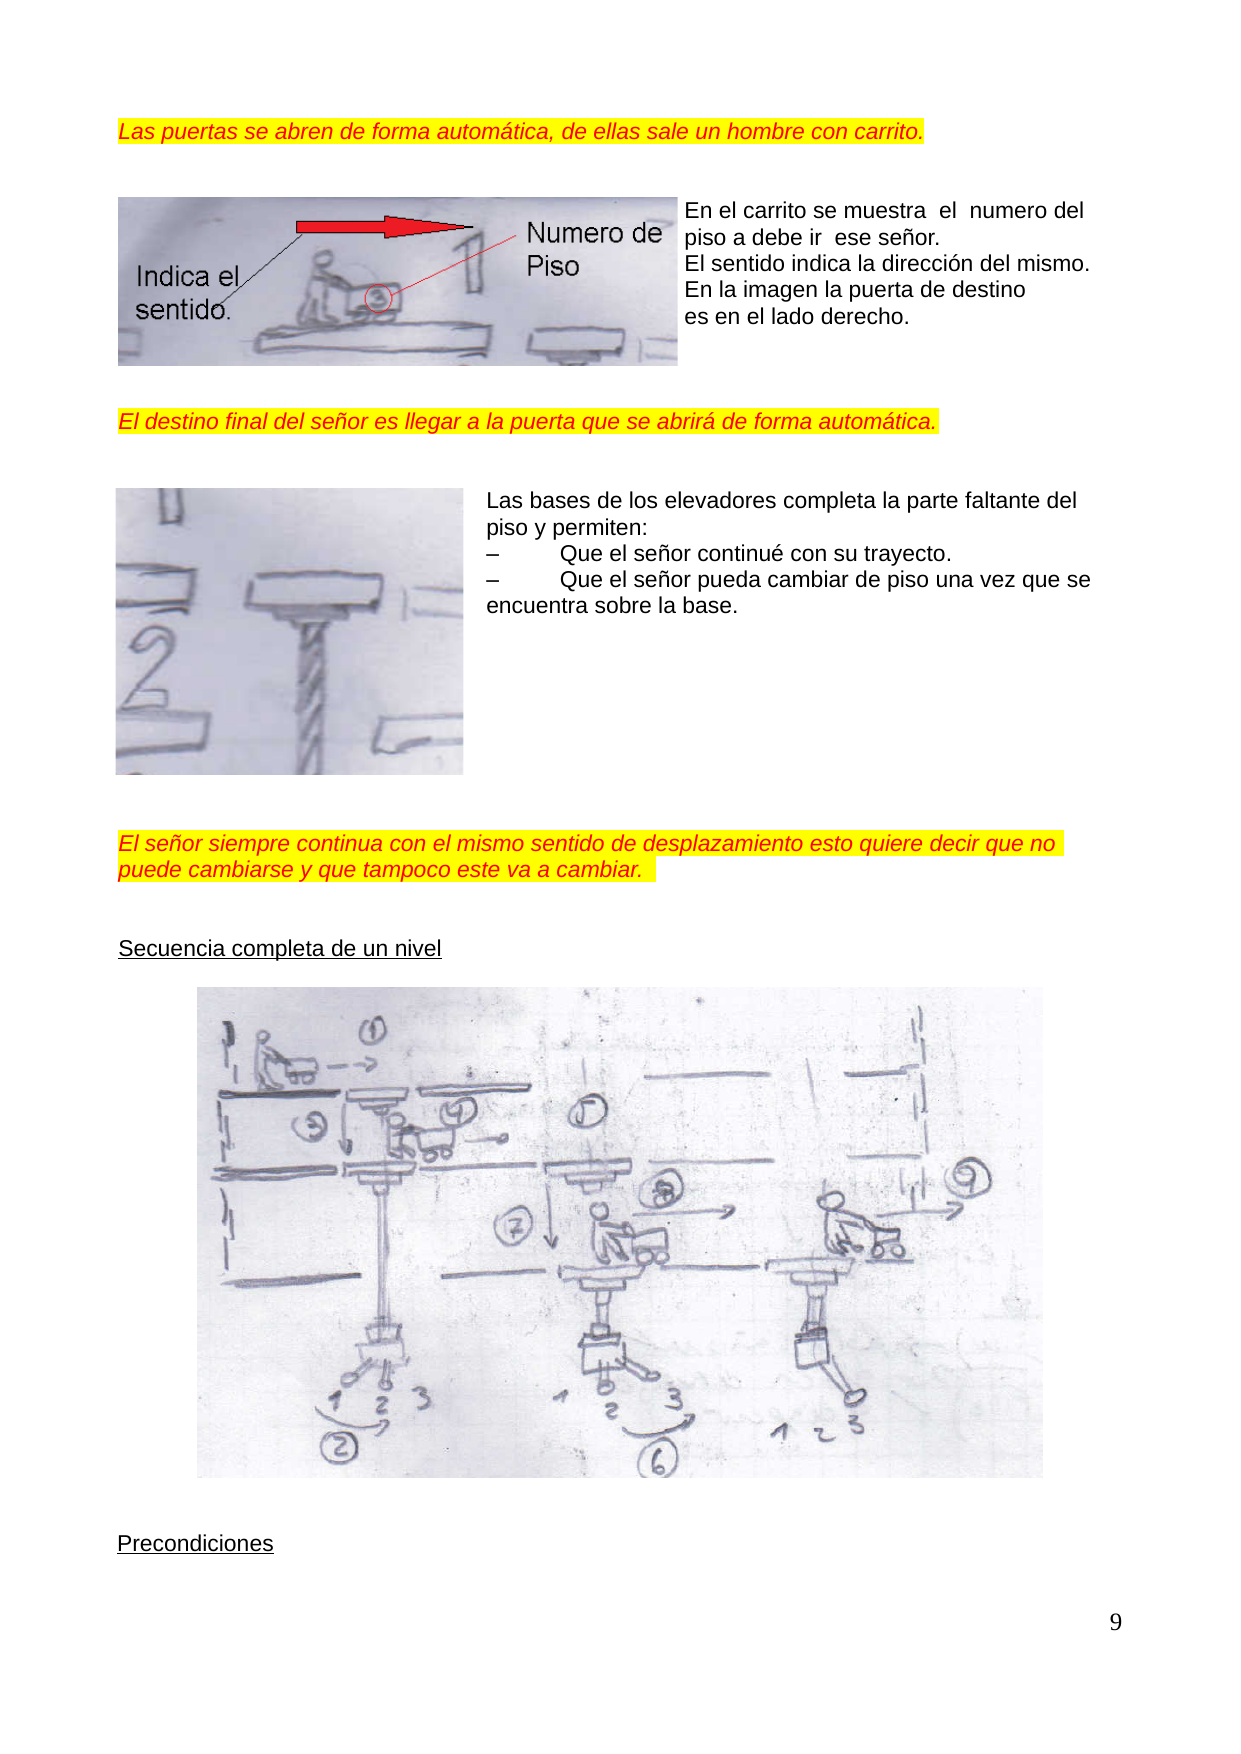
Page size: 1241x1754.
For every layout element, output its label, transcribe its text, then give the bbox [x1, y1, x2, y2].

text El señor siempre continua con el mismo sentido de desplazamiento esto quiere decir que no puede cambiarse y que tampoco este va a cambiar. [118, 830, 1122, 882]
text En la imagen la puerta de destino [678, 276, 1122, 303]
text Las puertas se abren de forma automática, de ellas sale un hombre con carrito. [118, 118, 1122, 144]
text Las bases de los elevadores completa la parte faltante del piso y permiten: [486, 487, 1122, 540]
list Precondiciones [117, 1530, 1122, 1557]
list Que el señor continué con su trayecto. [486, 540, 1122, 566]
text es en el lado derecho. [678, 303, 1122, 329]
text Secuencia completa de un nivel [118, 935, 1122, 961]
text El destino final del señor es llegar a la puerta que se abrirá de forma automática. [118, 408, 1122, 434]
list Que el señor pueda cambiar de piso una vez que se encuentra sobre la base. [486, 566, 1122, 619]
text El sentido indica la dirección del mismo. [678, 250, 1122, 276]
text piso a debe ir ese señor. [678, 223, 1122, 250]
text En el carrito se muestra el numero del [678, 197, 1122, 223]
